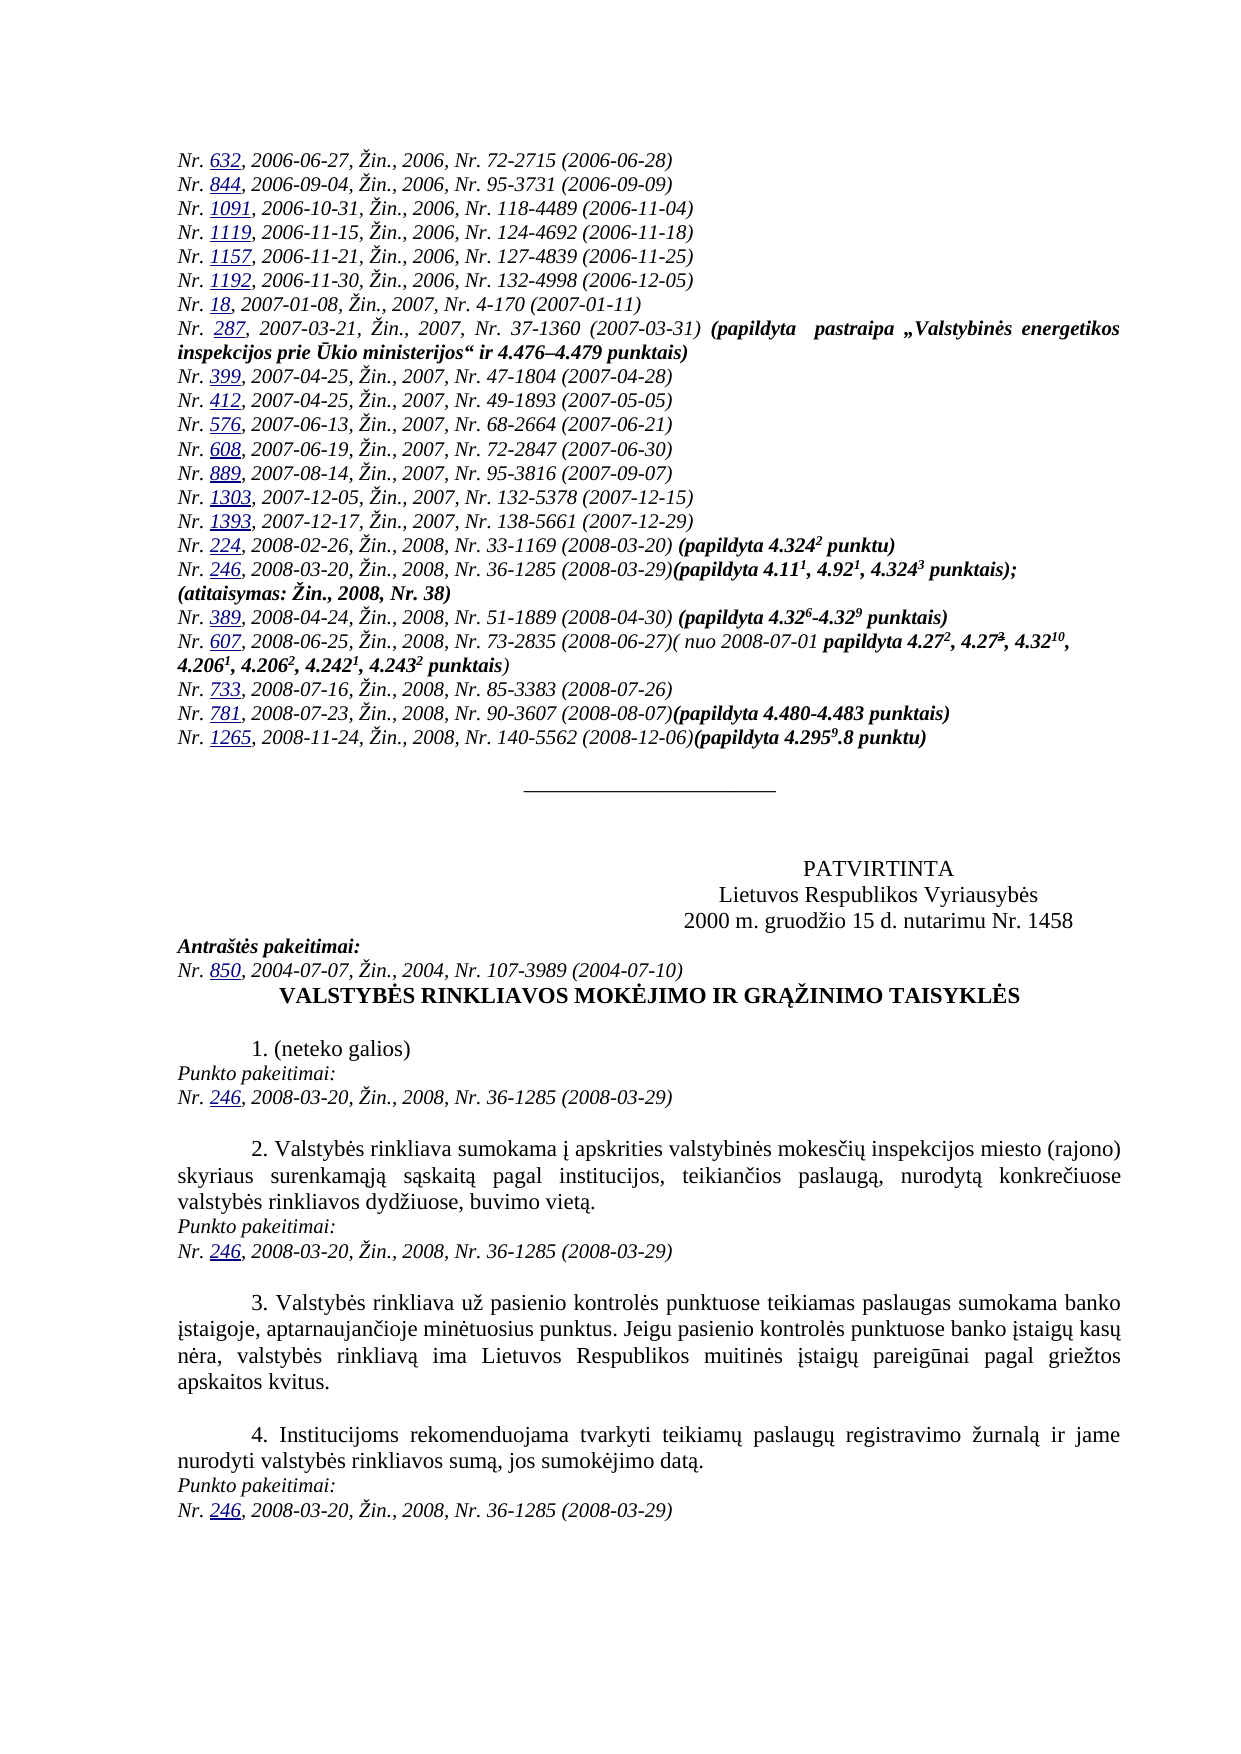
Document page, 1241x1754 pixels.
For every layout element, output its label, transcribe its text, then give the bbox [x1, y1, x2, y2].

text Punkto pakeitimai: [177, 1061, 1122, 1085]
text Antraštės pakeitimai: [177, 934, 1122, 958]
text Nr. 246, 2008-03-20, Žin., 2008, Nr. 36-1285 (2008-03-29) [177, 1085, 1122, 1109]
text Nr. 1119, 2006-11-15, Žin., 2006, Nr. 124-4692 (2006-11-18) [177, 220, 1122, 244]
text Nr. 632, 2006-06-27, Žin., 2006, Nr. 72-2715 (2006-06-28) [177, 148, 1122, 172]
text 1. (neteko galios) [177, 1034, 1122, 1061]
text Nr. 399, 2007-04-25, Žin., 2007, Nr. 47-1804 (2007-04-28) [177, 364, 1122, 388]
text Punkto pakeitimai: [177, 1214, 1122, 1238]
text Nr. 1303, 2007-12-05, Žin., 2007, Nr. 132-5378 (2007-12-15) [177, 484, 1122, 509]
text Nr. 246, 2008-03-20, Žin., 2008, Nr. 36-1285 (2008-03-29) [177, 1497, 1122, 1522]
text Nr. 1265, 2008-11-24, Žin., 2008, Nr. 140-5562 (2008-12-06)(papildyta 4.2959.8 punktu) [177, 725, 1122, 749]
text Nr. 246, 2008-03-20, Žin., 2008, Nr. 36-1285 (2008-03-29)(papildyta 4.111, 4.921, 4.3243 punktais); (atitaisymas: Žin., 2008, Nr. 38) [177, 557, 1122, 605]
text Nr. 733, 2008-07-16, Žin., 2008, Nr. 85-3383 (2008-07-26) [177, 677, 1122, 701]
text Punkto pakeitimai: [177, 1473, 1122, 1497]
text Nr. 1157, 2006-11-21, Žin., 2006, Nr. 127-4839 (2006-11-25) [177, 244, 1122, 268]
text Lietuvos Respublikos Vyriausybės 2000 m. gruodžio 15 d. nutarimu Nr. 1458 [635, 881, 1122, 934]
text Nr. 1091, 2006-10-31, Žin., 2006, Nr. 118-4489 (2006-11-04) [177, 196, 1122, 220]
text Nr. 246, 2008-03-20, Žin., 2008, Nr. 36-1285 (2008-03-29) [177, 1238, 1122, 1263]
text Nr. 781, 2008-07-23, Žin., 2008, Nr. 90-3607 (2008-08-07)(papildyta 4.480-4.483 punktais) [177, 701, 1122, 725]
text Nr. 889, 2007-08-14, Žin., 2007, Nr. 95-3816 (2007-09-07) [177, 461, 1122, 484]
text Nr. 1393, 2007-12-17, Žin., 2007, Nr. 138-5661 (2007-12-29) [177, 509, 1122, 533]
text Nr. 287, 2007-03-21, Žin., 2007, Nr. 37-1360 (2007-03-31) (papildyta pastraipa „Valstybinės energetikos inspekcijos prie Ūkio ministerijos“ ir 4.476–4.479 punktais) [177, 316, 1122, 364]
text Nr. 18, 2007-01-08, Žin., 2007, Nr. 4-170 (2007-01-11) [177, 292, 1122, 316]
text Nr. 608, 2007-06-19, Žin., 2007, Nr. 72-2847 (2007-06-30) [177, 436, 1122, 461]
text Nr. 844, 2006-09-04, Žin., 2006, Nr. 95-3731 (2006-09-09) [177, 172, 1122, 196]
text Nr. 224, 2008-02-26, Žin., 2008, Nr. 33-1169 (2008-03-20) (papildyta 4.3242 punktu) [177, 533, 1122, 557]
text –––––––––––––––––––––– [177, 776, 1122, 802]
text 3. Valstybės rinkliava už pasienio kontrolės punktuose teikiamas paslaugas sumokama banko įstaigoje, aptarnaujančioje minėtuosius punktus. Jeigu pasienio kontrolės punktuose banko įstaigų kasų nėra, valstybės rinkliavą ima Lietuvos Respublikos muitinės įstaigų pareigūnai pagal griežtos apskaitos kvitus. [177, 1289, 1122, 1394]
text Patvirtinta [635, 855, 1122, 881]
text VALSTYBĖS RINKLIAVOS MOKĖJIMO IR GRĄŽINIMO TAISYKLĖS [177, 982, 1122, 1008]
text Nr. 576, 2007-06-13, Žin., 2007, Nr. 68-2664 (2007-06-21) [177, 412, 1122, 436]
text Nr. 412, 2007-04-25, Žin., 2007, Nr. 49-1893 (2007-05-05) [177, 388, 1122, 412]
text Nr. 850, 2004-07-07, Žin., 2004, Nr. 107-3989 (2004-07-10) [177, 958, 1122, 982]
text Nr. 1192, 2006-11-30, Žin., 2006, Nr. 132-4998 (2006-12-05) [177, 268, 1122, 292]
text Nr. 389, 2008-04-24, Žin., 2008, Nr. 51-1889 (2008-04-30) (papildyta 4.326-4.329 punktais) [177, 605, 1122, 629]
text 2. Valstybės rinkliava sumokama į apskrities valstybinės mokesčių inspekcijos miesto (rajono) skyriaus surenkamąją sąskaitą pagal institucijos, teikiančios paslaugą, nurodytą konkrečiuose valstybės rinkliavos dydžiuose, buvimo vietą. [177, 1135, 1122, 1214]
text Nr. 607, 2008-06-25, Žin., 2008, Nr. 73-2835 (2008-06-27)( nuo 2008-07-01 papildyta 4.272, 4.273, 4.3210, 4.2061, 4.2062, 4.2421, 4.2432 punktais) [177, 629, 1122, 677]
text 4. Institucijoms rekomenduojama tvarkyti teikiamų paslaugų registravimo žurnalą ir jame nurodyti valstybės rinkliavos sumą, jos sumokėjimo datą. [177, 1421, 1122, 1473]
